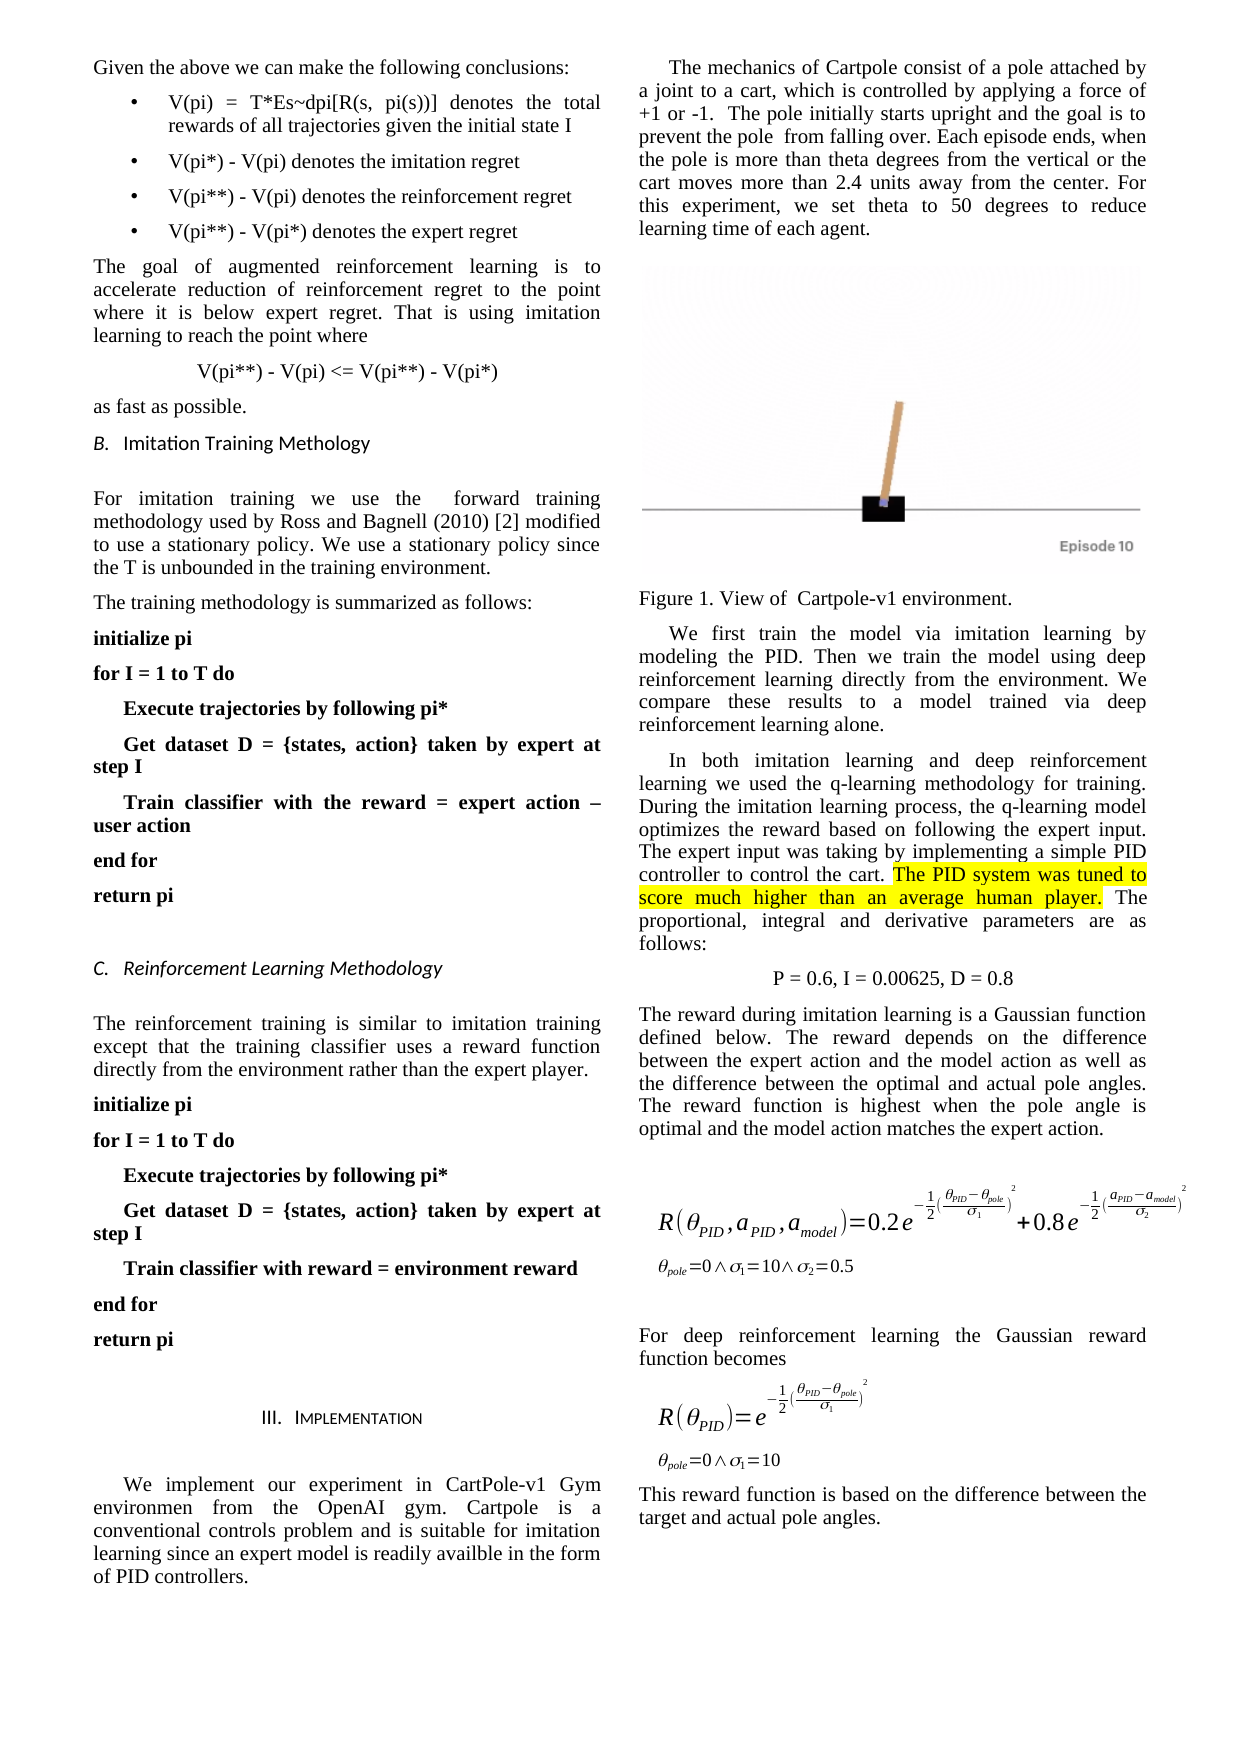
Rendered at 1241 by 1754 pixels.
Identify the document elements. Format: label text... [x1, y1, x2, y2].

text Figure 1. View of Cartpole-v1 environment. [639, 252, 1147, 609]
text For deep reinforcement learning the Gaussian reward function becomes [639, 1324, 1147, 1370]
text The training methodology is summarized as follows: [93, 592, 601, 614]
text as fast as possible. [93, 395, 601, 418]
text end for [93, 1293, 601, 1316]
text The goal of augmented reinforcement learning is to accelerate reduction of reinforcement regret to the point where it is below expert regret. That is using imitation learning to reach the point where [93, 256, 601, 347]
text Train classifier with reward = environment reward [93, 1258, 601, 1280]
text We implement our experiment in CartPole-v1 Gym environmen from the OpenAI gym. Cartpole is a conventional controls problem and is suitable for imitation learning since an expert model is readily availble in the form of PID controllers. [93, 1473, 601, 1588]
text The mechanics of Cartpole consist of a pole attached by a joint to a cart, which is controlled by applying a force of +1 or -1. The pole initially starts upright and the goal is to prevent the pole from falling over. Each episode ends, when the pole is more than theta degrees from the vertical or the cart moves more than 2.4 units away from the center. For this experiment, we set theta to 50 degrees to reduce learning time of each agent. [639, 56, 1147, 239]
text Get dataset D = {states, action} taken by expert at step I [93, 1199, 601, 1245]
list V(pi**) - V(pi*) denotes the expert regret [131, 220, 601, 243]
subtitle Reinforcement Learning Methodology [93, 955, 601, 981]
list V(pi) = T*Es~dpi[R(s, pi(s))] denotes the total rewards of all trajectories given the initial state I [131, 92, 601, 137]
picture [642, 266, 1141, 574]
text Get dataset D = {states, action} taken by expert at step I [93, 733, 601, 778]
text Execute trajectories by following pi* [93, 697, 601, 720]
text P = 0.6, I = 0.00625, D = 0.8 [639, 968, 1147, 990]
text We first train the model via imitation learning by modeling the PID. Then we train the model using deep reinforcement learning directly from the environment. We compare these results to a model trained via deep reinforcement learning alone. [639, 622, 1147, 736]
subtitle Imitation Training Methology [93, 430, 601, 456]
text return pi [93, 1328, 601, 1351]
list V(pi*) - V(pi) denotes the imitation regret [131, 150, 601, 173]
text In both imitation learning and deep reinforcement learning we used the q-learning methodology for training. During the imitation learning process, the q-learning model optimizes the reward based on following the expert input. The expert input was taking by implementing a simple PID controller to control the cart. The PID system was tuned to score much higher than an average human player. The proportional, integral and derivative parameters are as follows: [639, 749, 1147, 955]
text For imitation training we use the forward training methodology used by Ross and Bagnell (2010) [2] modified to use a stationary policy. We use a stationary policy since the T is unbounded in the training environment. [93, 487, 601, 579]
text for I = 1 to T do [93, 662, 601, 685]
text return pi [93, 884, 601, 907]
text initialize pi [93, 1093, 601, 1116]
text V(pi**) - V(pi) <= V(pi**) - V(pi*) [93, 360, 601, 383]
text end for [93, 849, 601, 872]
text The reward during imitation learning is a Gaussian function defined below. The reward depends on the difference between the expert action and the model action as well as the difference between the optimal and actual pole angles. The reward function is highest when the pole angle is optimal and the model action matches the expert action. [639, 1003, 1147, 1140]
text for I = 1 to T do [93, 1129, 601, 1152]
text The reinforcement training is similar to imitation training except that the training classifier uses a reward function directly from the environment rather than the expert player. [93, 1012, 601, 1081]
text initialize pi [93, 627, 601, 650]
text Given the above we can make the following conclusions: [93, 56, 601, 79]
text Train classifier with the reward = expert action – user action [93, 791, 601, 837]
subtitle Implementation [93, 1404, 601, 1430]
text This reward function is based on the difference between the target and actual pole angles. [639, 1483, 1147, 1529]
text Execute trajectories by following pi* [93, 1164, 601, 1187]
list V(pi**) - V(pi) denotes the reinforcement regret [131, 185, 601, 208]
